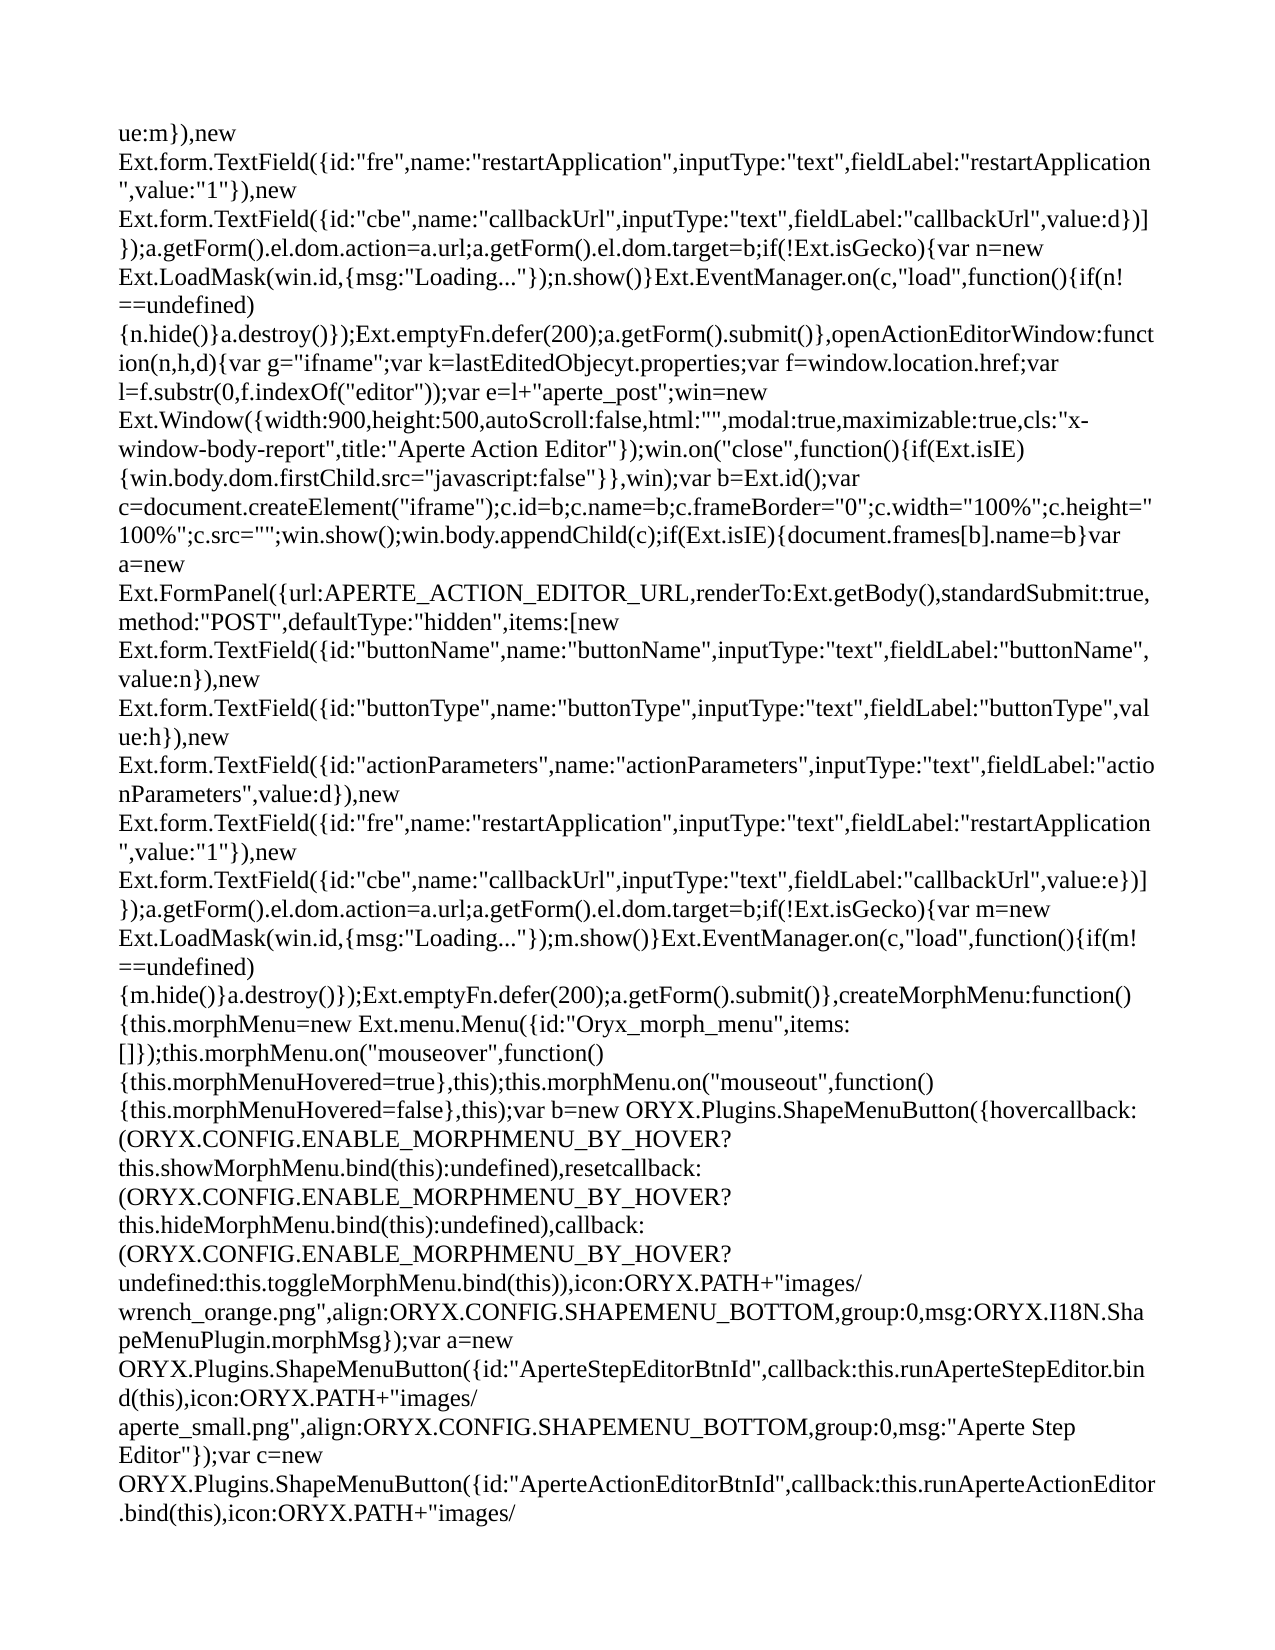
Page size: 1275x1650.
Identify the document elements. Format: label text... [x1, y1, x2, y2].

text ue:m}),new Ext.form.TextField({id:"fre",name:"restartApplication",inputType:"text",fieldLabel:"restartApplication",value:"1"}),new Ext.form.TextField({id:"cbe",name:"callbackUrl",inputType:"text",fieldLabel:"callbackUrl",value:d})]});a.getForm().el.dom.action=a.url;a.getForm().el.dom.target=b;if(!Ext.isGecko){var n=new Ext.LoadMask(win.id,{msg:"Loading..."});n.show()}Ext.EventManager.on(c,"load",function(){if(n!==undefined){n.hide()}a.destroy()});Ext.emptyFn.defer(200);a.getForm().submit()},openActionEditorWindow:function(n,h,d){var g="ifname";var k=lastEditedObjecyt.properties;var f=window.location.href;var l=f.substr(0,f.indexOf("editor"));var e=l+"aperte_post";win=new Ext.Window({width:900,height:500,autoScroll:false,html:"",modal:true,maximizable:true,cls:"x-window-body-report",title:"Aperte Action Editor"});win.on("close",function(){if(Ext.isIE){win.body.dom.firstChild.src="javascript:false"}},win);var b=Ext.id();var c=document.createElement("iframe");c.id=b;c.name=b;c.frameBorder="0";c.width="100%";c.height="100%";c.src="";win.show();win.body.appendChild(c);if(Ext.isIE){document.frames[b].name=b}var a=new Ext.FormPanel({url:APERTE_ACTION_EDITOR_URL,renderTo:Ext.getBody(),standardSubmit:true,method:"POST",defaultType:"hidden",items:[new Ext.form.TextField({id:"buttonName",name:"buttonName",inputType:"text",fieldLabel:"buttonName",value:n}),new Ext.form.TextField({id:"buttonType",name:"buttonType",inputType:"text",fieldLabel:"buttonType",value:h}),new Ext.form.TextField({id:"actionParameters",name:"actionParameters",inputType:"text",fieldLabel:"actionParameters",value:d}),new Ext.form.TextField({id:"fre",name:"restartApplication",inputType:"text",fieldLabel:"restartApplication",value:"1"}),new Ext.form.TextField({id:"cbe",name:"callbackUrl",inputType:"text",fieldLabel:"callbackUrl",value:e})]});a.getForm().el.dom.action=a.url;a.getForm().el.dom.target=b;if(!Ext.isGecko){var m=new Ext.LoadMask(win.id,{msg:"Loading..."});m.show()}Ext.EventManager.on(c,"load",function(){if(m!==undefined){m.hide()}a.destroy()});Ext.emptyFn.defer(200);a.getForm().submit()},createMorphMenu:function(){this.morphMenu=new Ext.menu.Menu({id:"Oryx_morph_menu",items:[]});this.morphMenu.on("mouseover",function(){this.morphMenuHovered=true},this);this.morphMenu.on("mouseout",function(){this.morphMenuHovered=false},this);var b=new ORYX.Plugins.ShapeMenuButton({hovercallback:(ORYX.CONFIG.ENABLE_MORPHMENU_BY_HOVER?this.showMorphMenu.bind(this):undefined),resetcallback:(ORYX.CONFIG.ENABLE_MORPHMENU_BY_HOVER?this.hideMorphMenu.bind(this):undefined),callback:(ORYX.CONFIG.ENABLE_MORPHMENU_BY_HOVER?undefined:this.toggleMorphMenu.bind(this)),icon:ORYX.PATH+"images/wrench_orange.png",align:ORYX.CONFIG.SHAPEMENU_BOTTOM,group:0,msg:ORYX.I18N.ShapeMenuPlugin.morphMsg});var a=new ORYX.Plugins.ShapeMenuButton({id:"AperteStepEditorBtnId",callback:this.runAperteStepEditor.bind(this),icon:ORYX.PATH+"images/aperte_small.png",align:ORYX.CONFIG.SHAPEMENU_BOTTOM,group:0,msg:"Aperte Step Editor"});var c=new ORYX.Plugins.ShapeMenuButton({id:"AperteActionEditorBtnId",callback:this.runAperteActionEditor.bind(this),icon:ORYX.PATH+"images/ [118, 118, 1157, 1527]
